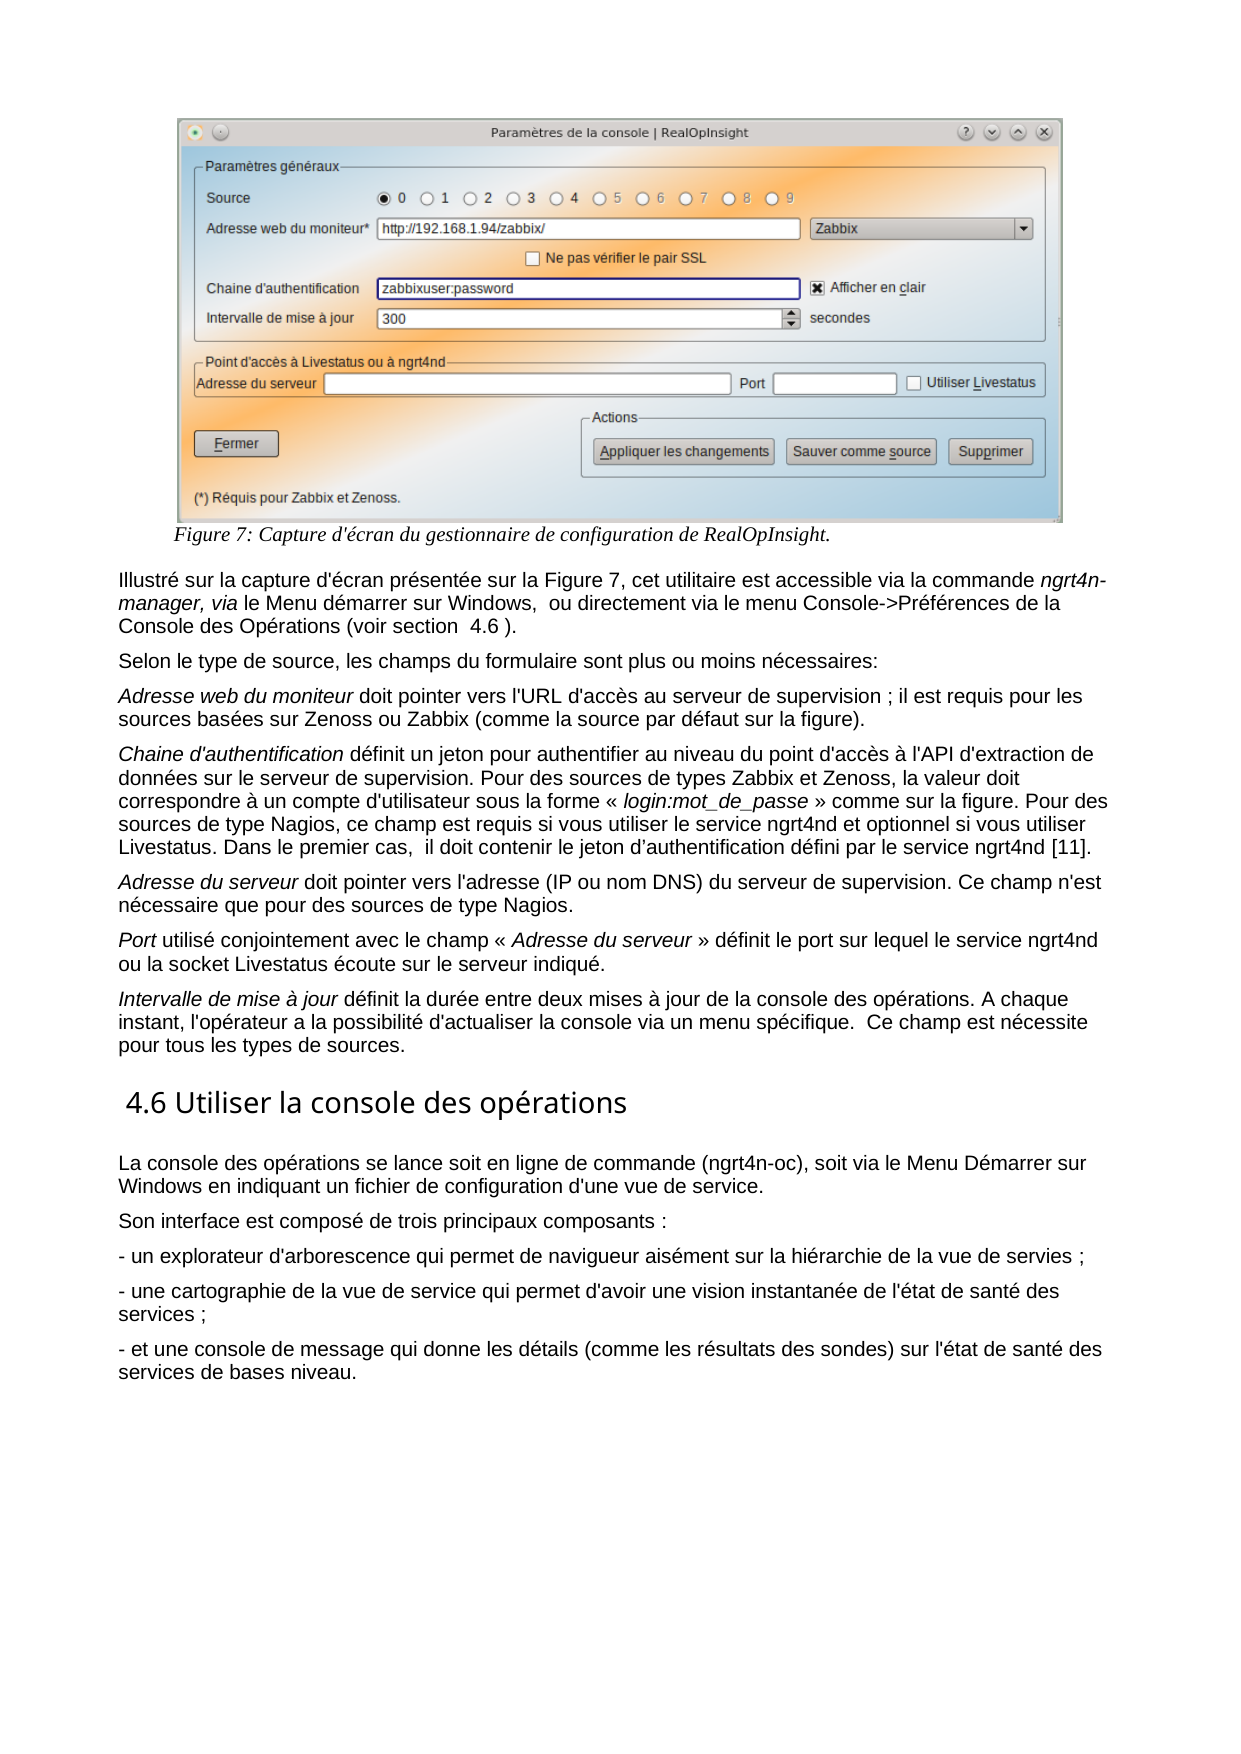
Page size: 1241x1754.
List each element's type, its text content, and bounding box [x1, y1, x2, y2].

text Selon le type de source, les champs du formulaire sont plus ou moins nécessaires: [118, 650, 1122, 673]
text Adresse web du moniteur doit pointer vers l'URL d'accès au serveur de supervision ; il est requis pour les sources basées sur Zenoss ou Zabbix (comme la source par défaut sur la figure). [118, 685, 1122, 731]
text [173, 546, 1067, 568]
text La console des opérations se lance soit en ligne de commande (ngrt4n-oc), soit via le Menu Démarrer sur Windows en indiquant un fichier de configuration d'une vue de service. [118, 1151, 1122, 1198]
text Port utilisé conjointement avec le champ « Adresse du serveur » définit le port sur lequel le service ngrt4nd ou la socket Livestatus écoute sur le serveur indiqué. [118, 929, 1122, 976]
text Figure 7: Capture d'écran du gestionnaire de configuration de RealOpInsight. [173, 523, 1067, 546]
text - une cartographie de la vue de service qui permet d'avoir une vision instantanée de l'état de santé des services ; [118, 1279, 1122, 1326]
text - et une console de message qui donne les détails (comme les résultats des sondes) sur l'état de santé des services de bases niveau. [118, 1338, 1122, 1384]
text Chaine d'authentification définit un jeton pour authentifier au niveau du point d'accès à l'API d'extraction de données sur le serveur de supervision. Pour des sources de types Zabbix et Zenoss, la valeur doit correspondre à un compte d'utilisateur sous la forme « login:mot_de_passe » comme sur la figure. Pour des sources de type Nagios, ce champ est requis si vous utiliser le service ngrt4nd et optionnel si vous utiliser Livestatus. Dans le premier cas, il doit contenir le jeton d’authentification défini par le service ngrt4nd [11]. [118, 743, 1122, 859]
text Son interface est composé de trois principaux composants : [118, 1209, 1122, 1233]
text Intervalle de mise à jour définit la durée entre deux mises à jour de la console des opérations. A chaque instant, l'opérateur a la possibilité d'actualiser la console via un menu spécifique. Ce champ est nécessite pour tous les types de sources. [118, 987, 1122, 1057]
text - un explorateur d'arborescence qui permet de navigueur aisément sur la hiérarchie de la vue de servies ; [118, 1244, 1122, 1268]
subtitle Utiliser la console des opérations [118, 1082, 1122, 1122]
text Illustré sur la capture d'écran présentée sur la Figure 7, cet utilitaire est accessible via la commande ngrt4n-manager, via le Menu démarrer sur Windows, ou directement via le menu Console->Préférences de la Console des Opérations (voir section 4.6). [118, 523, 1122, 638]
text Adresse du serveur doit pointer vers l'adresse (IP ou nom DNS) du serveur de supervision. Ce champ n'est nécessaire que pour des sources de type Nagios. [118, 871, 1122, 917]
picture [177, 118, 1063, 523]
